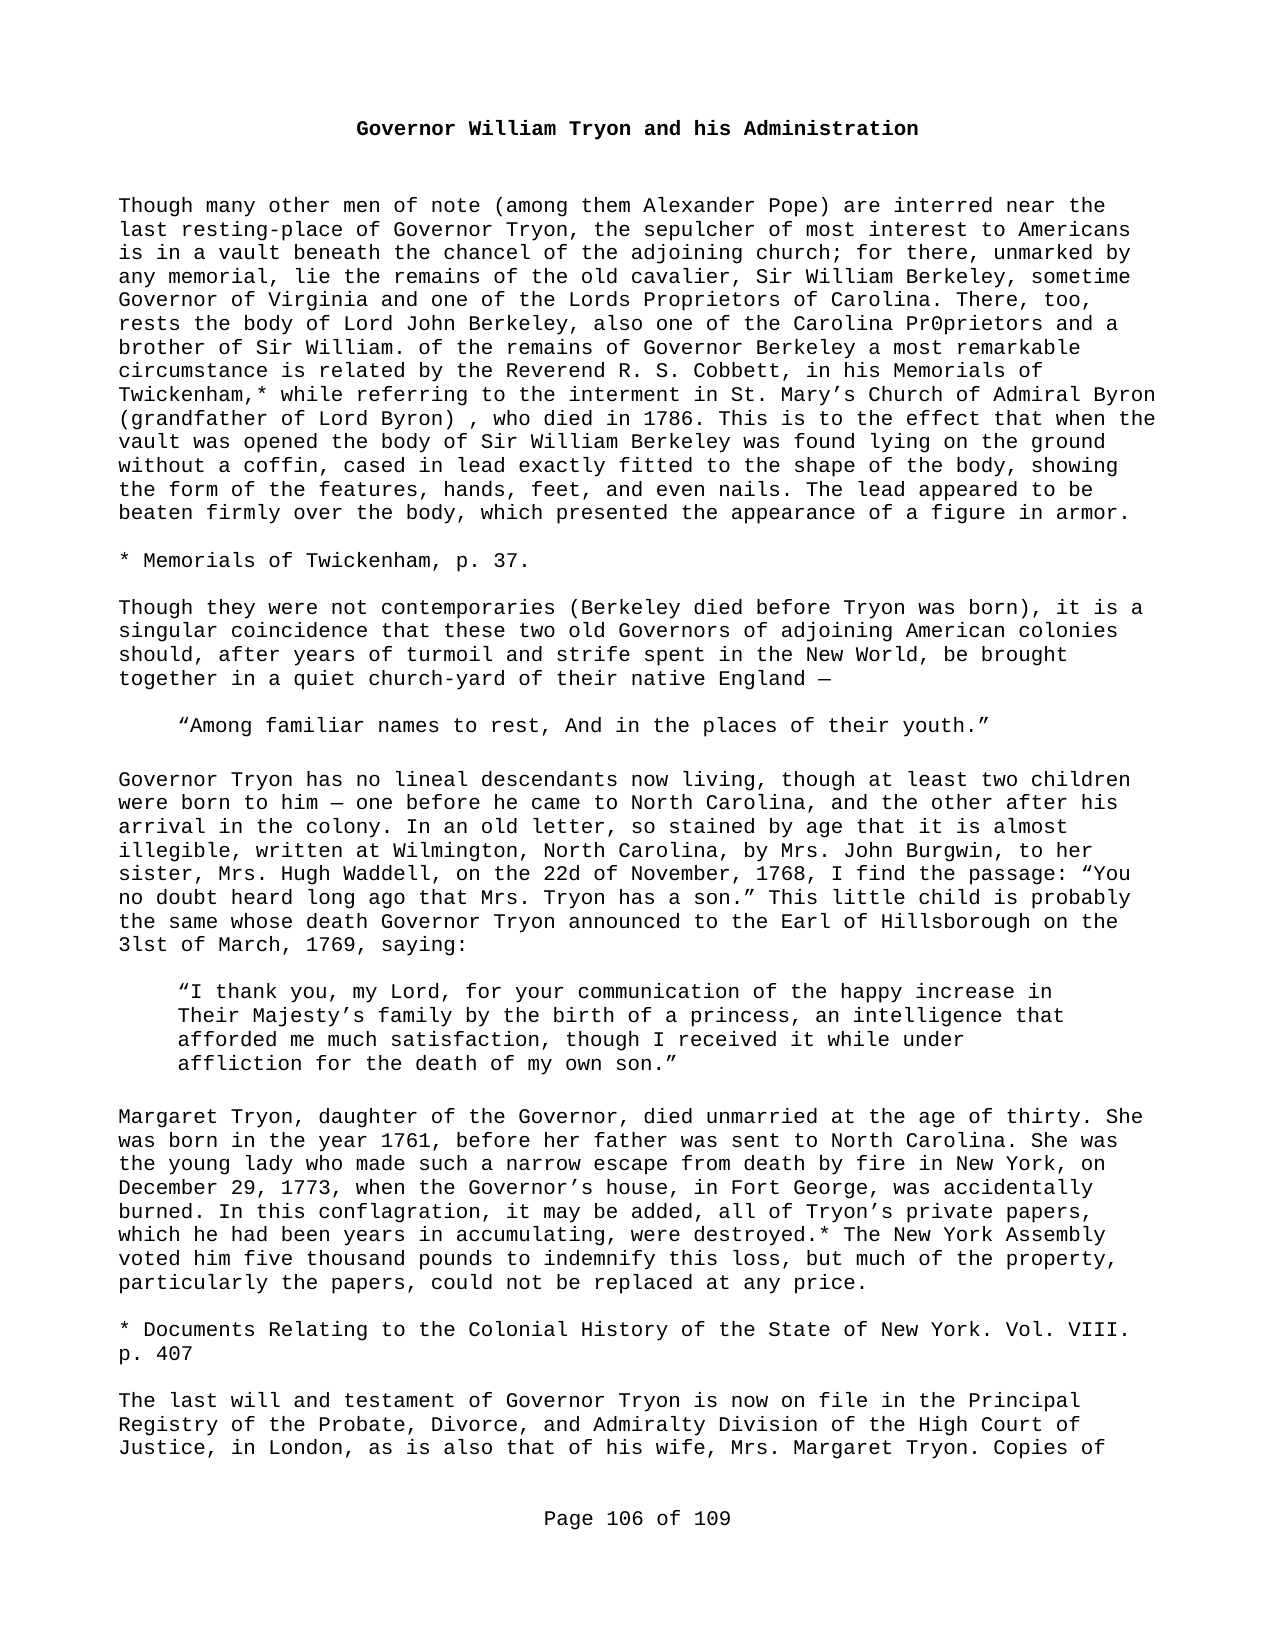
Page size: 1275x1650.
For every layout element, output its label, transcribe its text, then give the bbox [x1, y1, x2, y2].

text “I thank you, my Lord, for your communication of the happy increase in Their Majesty’s family by the birth of a princess, an intelligence that afforded me much satisfaction, though I received it while under affliction for the death of my own son.” [177, 982, 1098, 1076]
text Though many other men of note (among them Alexander Pope) are interred near the last resting-place of Governor Tryon, the sepulcher of most interest to Americans is in a vault beneath the chancel of the adjoining church; for there, unmarked by any memorial, lie the remains of the old cavalier, Sir William Berkeley, sometime Governor of Virginia and one of the Lords Proprietors of Carolina. There, too, rests the body of Lord John Berkeley, also one of the Carolina Pr0prietors and a brother of Sir William. of the remains of Governor Berkeley a most remarkable circumstance is related by the Reverend R. S. Cobbett, in his Memorials of Twickenham,* while referring to the interment in St. Mary’s Church of Admiral Byron (grandfather of Lord Byron) , who died in 1786. This is to the effect that when the vault was opened the body of Sir William Berkeley was found lying on the ground without a coffin, cased in lead exactly fitted to the shape of the body, showing the form of the features, hands, feet, and even nails. The lead appeared to be beaten firmly over the body, which presented the appearance of a figure in armor. [118, 195, 1157, 526]
text “Among familiar names to rest, And in the places of their youth.” [177, 715, 1098, 739]
text Margaret Tryon, daughter of the Governor, died unmarried at the age of thirty. She was born in the year 1761, before her father was sent to North Carolina. She was the young lady who made such a narrow escape from death by fire in New York, on December 29, 1773, when the Governor’s house, in Fort George, was accidentally burned. In this conflagration, it may be added, all of Tryon’s private papers, which he had been years in accumulating, were destroyed.* The New York Assembly voted him five thousand pounds to indemnify this loss, but much of the property, particularly the papers, could not be replaced at any price. [118, 1106, 1157, 1295]
text * Documents Relating to the Colonial History of the State of New York. Vol. VIII. p. 407 [118, 1319, 1157, 1366]
text * Memorials of Twickenham, p. 37. [118, 549, 1157, 573]
text Though they were not contemporaries (Berkeley died before Tryon was born), it is a singular coincidence that these two old Governors of adjoining American colonies should, after years of turmoil and strife spent in the New World, be brought together in a quiet church-yard of their native England — [118, 597, 1157, 691]
text The last will and testament of Governor Tryon is now on file in the Principal Registry of the Probate, Divorce, and Admiralty Division of the High Court of Justice, in London, as is also that of his wife, Mrs. Margaret Tryon. Copies of [118, 1390, 1157, 1461]
text Governor Tryon has no lineal descendants now living, though at least two children were born to him — one before he came to North Carolina, and the other after his arrival in the colony. In an old letter, so stained by age that it is almost illegible, written at Wilmington, North Carolina, by Mrs. John Burgwin, to her sister, Mrs. Hugh Waddell, on the 22d of November, 1768, I find the passage: “You no doubt heard long ago that Mrs. Tryon has a son.” This little child is probably the same whose death Governor Tryon announced to the Earl of Hillsborough on the 3lst of March, 1769, saying: [118, 769, 1157, 958]
